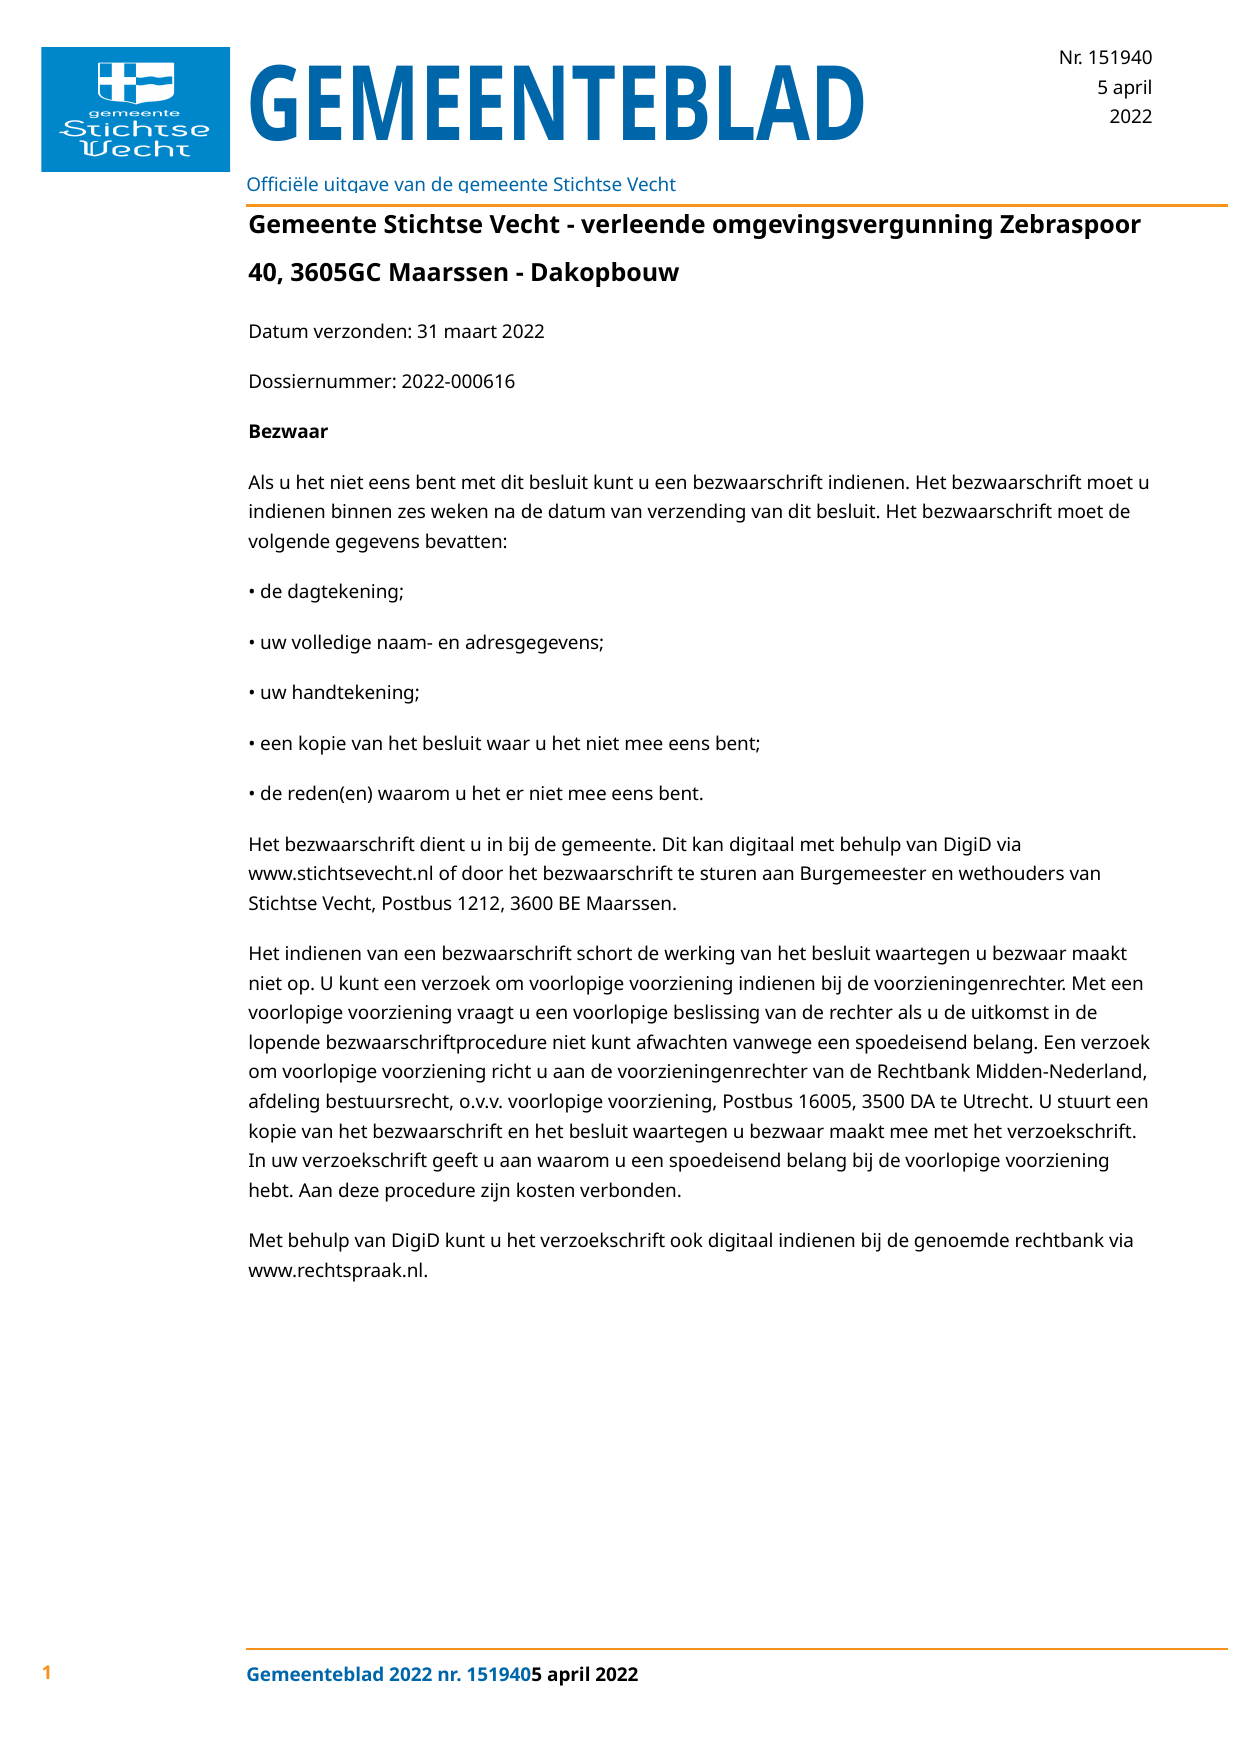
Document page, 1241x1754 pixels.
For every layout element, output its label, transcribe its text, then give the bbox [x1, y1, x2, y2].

picture [99, 63, 135, 101]
text Als u het niet eens bent met dit besluit kunt u een bezwaarschrift indienen. Het bezwaarschrift moet u indienen binnen zes weken na de datum van verzending van dit besluit. Het bezwaarschrift moet de volgende gegevens bevatten: [248, 469, 1152, 554]
text Met behulp van DigiD kunt u het verzoekschrift ook digitaal indienen bij de genoemde rechtbank via www.rechtspraak.nl. [248, 1227, 1152, 1283]
text Het indienen van een bezwaarschrift schort de werking van het besluit waartegen u bezwaar maakt niet op. U kunt een verzoek om voorlopige voorziening indienen bij de voorzieningenrechter. Met een voorlopige voorziening vraagt u een voorlopige beslissing van de rechter als u de uitkomst in de lopende bezwaarschriftprocedure niet kunt afwachten vanwege een spoedeisend belang. Een verzoek om voorlopige voorziening richt u aan de voorzieningenrechter van de Rechtbank Midden-Nederland, afdeling bestuursrecht, o.v.v. voorlopige voorziening, Postbus 16005, 3500 DA te Utrecht. U stuurt een kopie van het bezwaarschrift en het besluit waartegen u bezwaar maakt mee met het verzoekschrift. In uw verzoekschrift geeft u aan waarom u een spoedeisend belang bij de voorlopige voorziening hebt. Aan deze procedure zijn kosten verbonden. [248, 940, 1152, 1203]
text • de dagtekening; [248, 579, 1152, 604]
text Het bezwaarschrift dient u in bij de gemeente. Dit kan digitaal met behulp van DigiD via www.stichtsevecht.nl of door het bezwaarschrift te sturen aan Burgemeester en wethouders van Stichtse Vecht, Postbus 1212, 3600 BE Maarssen. [248, 831, 1152, 916]
text • uw handtekening; [248, 679, 1152, 705]
text • de reden(en) waarom u het er niet mee eens bent. [248, 780, 1152, 806]
text • uw volledige naam- en adresgegevens; [248, 629, 1152, 655]
text Dossiernummer: 2022-000616 [248, 368, 1152, 394]
picture [137, 63, 174, 103]
text • een kopie van het besluit waar u het niet mee eens bent; [248, 730, 1152, 756]
text Datum verzonden: 31 maart 2022 [248, 318, 1152, 344]
text Gemeente Stichtse Vecht - verleende omgevingsvergunning Zebraspoor 40, 3605GC Maarssen - Dakopbouw [248, 207, 1152, 288]
text Bezwaar [248, 419, 1152, 444]
